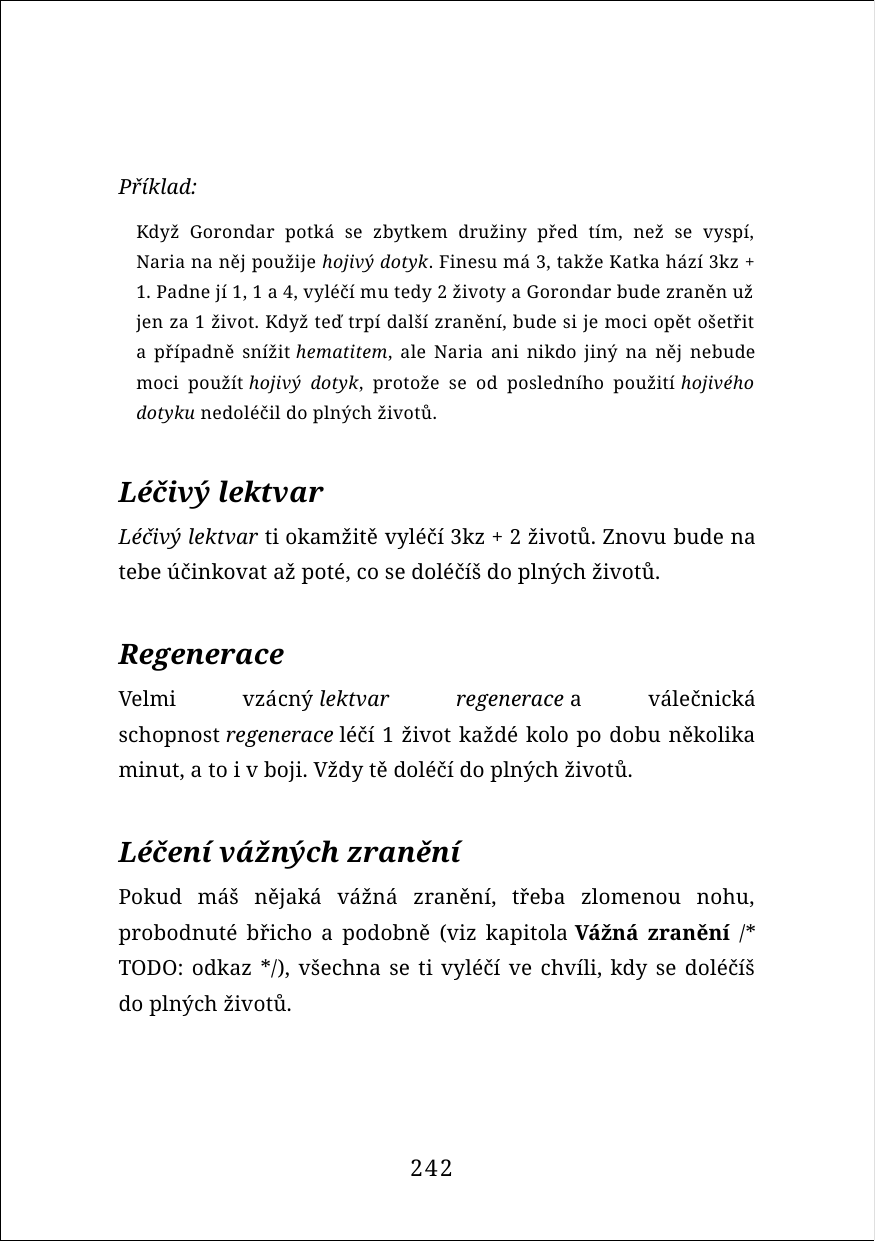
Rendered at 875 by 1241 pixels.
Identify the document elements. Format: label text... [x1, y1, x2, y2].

text Když Gorondar potká se zbytkem družiny před tím, než se vyspí, Naria na něj použije hojivý dotyk. Finesu má 3, takže Katka hází 3kz + 1. Padne jí 1, 1 a 4, vyléčí mu tedy 2 životy a Gorondar bude zraněn už jen za 1 život. Když teď trpí další zranění, bude si je moci opět ošetřit a případně snížit hematitem, ale Naria ani nikdo jiný na něj nebude moci použít hojivý dotyk, protože se od posledního použití hojivého dotyku nedoléčil do plných životů. [136, 219, 756, 424]
subtitle Regenerace [118, 634, 756, 673]
text Velmi vzácný lektvar regenerace a válečnická schopnost regenerace léčí 1 život každé kolo po dobu několika minut, a to i v boji. Vždy tě doléčí do plných životů. [118, 684, 756, 784]
text Pokud máš nějaká vážná zranění, třeba zlomenou nohu, probodnuté břicho a podobně (viz kapitola Vážná zranění /* TODO: odkaz */), všechna se ti vyléčí ve chvíli, kdy se doléčíš do plných životů. [118, 882, 756, 1017]
subtitle Léčivý lektvar [118, 472, 756, 510]
subtitle Léčení vážných zranění [118, 832, 756, 871]
text Příklad: [118, 172, 756, 200]
text Léčivý lektvar ti okamžitě vyléčí 3kz + 2 životů. Znovu bude na tebe účinkovat až poté, co se doléčíš do plných životů. [118, 522, 756, 586]
